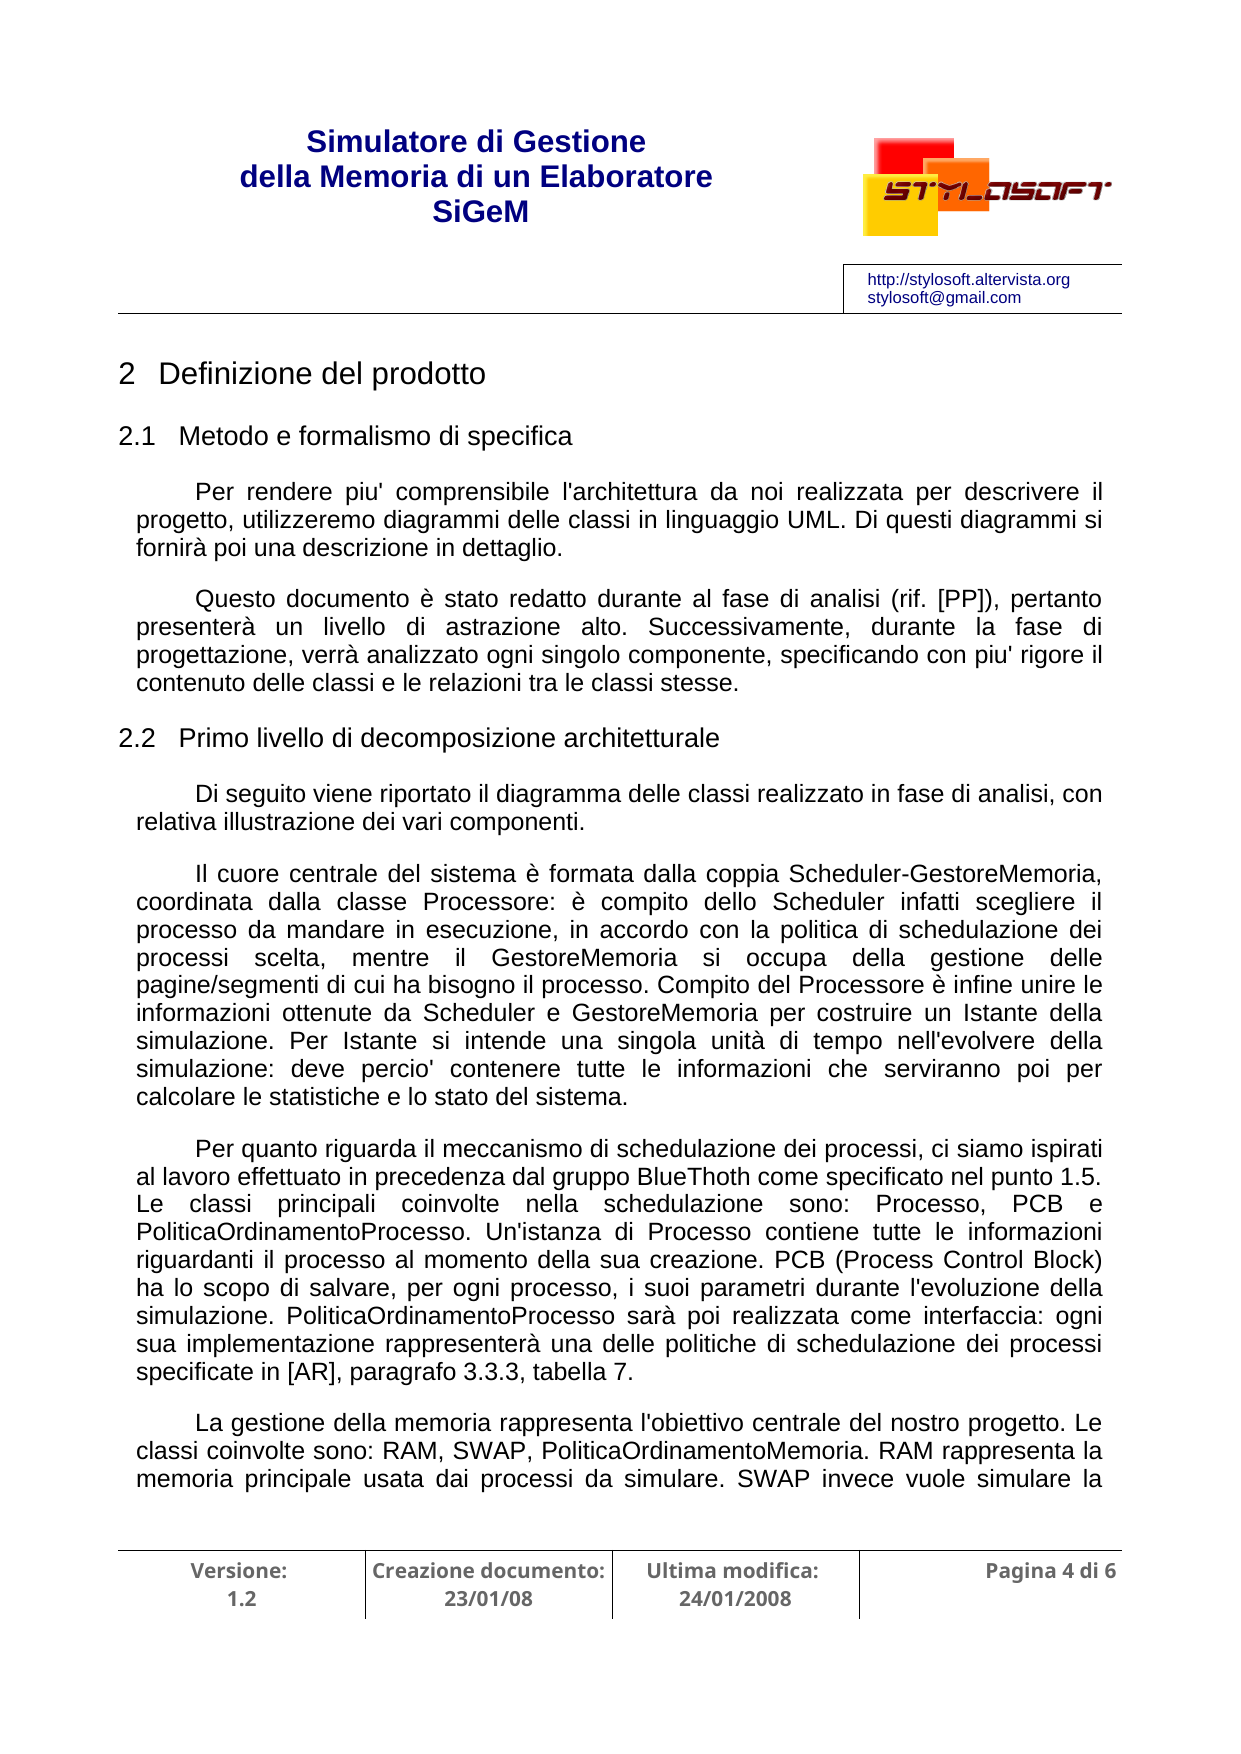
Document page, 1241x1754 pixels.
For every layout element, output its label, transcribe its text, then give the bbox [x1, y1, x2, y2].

text Questo documento è stato redatto durante al fase di analisi (rif. [PP]), pertanto presenterà un livello di astrazione alto. Successivamente, durante la fase di progettazione, verrà analizzato ogni singolo componente, specificando con piu' rigore il contenuto delle classi e le relazioni tra le classi stesse. [136, 585, 1104, 697]
picture [848, 123, 1117, 247]
text Per rendere piu' comprensibile l'architettura da noi realizzata per descrivere il progetto, utilizzeremo diagrammi delle classi in linguaggio UML. Di questi diagrammi si fornirà poi una descrizione in dettaglio. [136, 478, 1104, 562]
subtitle Definizione del prodotto [118, 356, 1122, 391]
text Di seguito viene riportato il diagramma delle classi realizzato in fase di analisi, con relativa illustrazione dei vari componenti. [136, 780, 1104, 836]
text Per quanto riguarda il meccanismo di schedulazione dei processi, ci siamo ispirati al lavoro effettuato in precedenza dal gruppo BlueThoth come specificato nel punto 1.5. Le classi principali coinvolte nella schedulazione sono: Processo, PCB e PoliticaOrdinamentoProcesso. Un'istanza di Processo contiene tutte le informazioni riguardanti il processo al momento della sua creazione. PCB (Process Control Block) ha lo scopo di salvare, per ogni processo, i suoi parametri durante l'evoluzione della simulazione. PoliticaOrdinamentoProcesso sarà poi realizzata come interfaccia: ogni sua implementazione rappresenterà una delle politiche di schedulazione dei processi specificate in [AR], paragrafo 3.3.3, tabella 7. [136, 1134, 1104, 1386]
text La gestione della memoria rappresenta l'obiettivo centrale del nostro progetto. Le classi coinvolte sono: RAM, SWAP, PoliticaOrdinamentoMemoria. RAM rappresenta la memoria principale usata dai processi da simulare. SWAP invece vuole simulare la [136, 1409, 1104, 1493]
subtitle Primo livello di decomposizione architetturale [118, 723, 1122, 754]
subtitle Metodo e formalismo di specifica [118, 421, 1122, 451]
text Il cuore centrale del sistema è formata dalla coppia Scheduler-GestoreMemoria, coordinata dalla classe Processore: è compito dello Scheduler infatti scegliere il processo da mandare in esecuzione, in accordo con la politica di schedulazione dei processi scelta, mentre il GestoreMemoria si occupa della gestione delle pagine/segmenti di cui ha bisogno il processo. Compito del Processore è infine unire le informazioni ottenute da Scheduler e GestoreMemoria per costruire un Istante della simulazione. Per Istante si intende una singola unità di tempo nell'evolvere della simulazione: deve percio' contenere tutte le informazioni che serviranno poi per calcolare le statistiche e lo stato del sistema. [136, 859, 1104, 1111]
